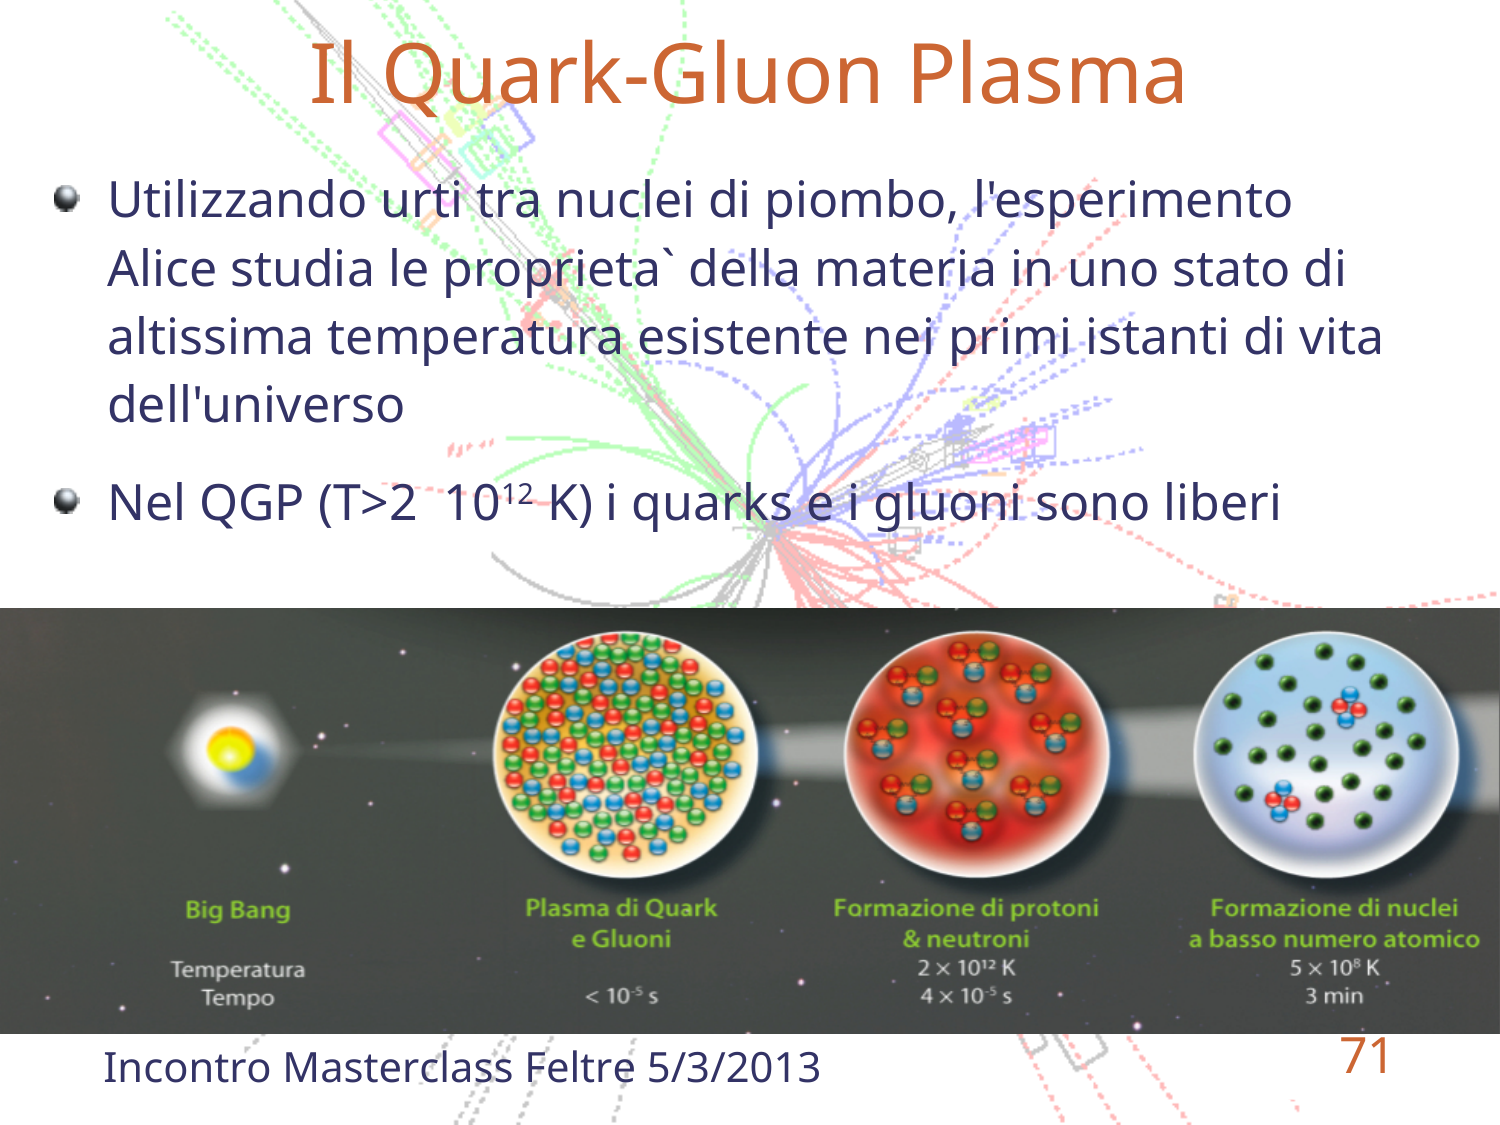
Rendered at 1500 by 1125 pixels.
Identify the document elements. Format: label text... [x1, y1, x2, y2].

title Il Quark-Gluon Plasma [37, 9, 1463, 135]
picture [0, 0, 1500, 1125]
list Utilizzando urti tra nuclei di piombo, l'esperimento Alice studia le proprieta` della materia in uno stato di altissima temperatura esistente nei primi istanti di vita dell'universo Nel QGP (T>2 1012 K) i quarks e i gluoni sono liberi [36, 164, 1387, 608]
